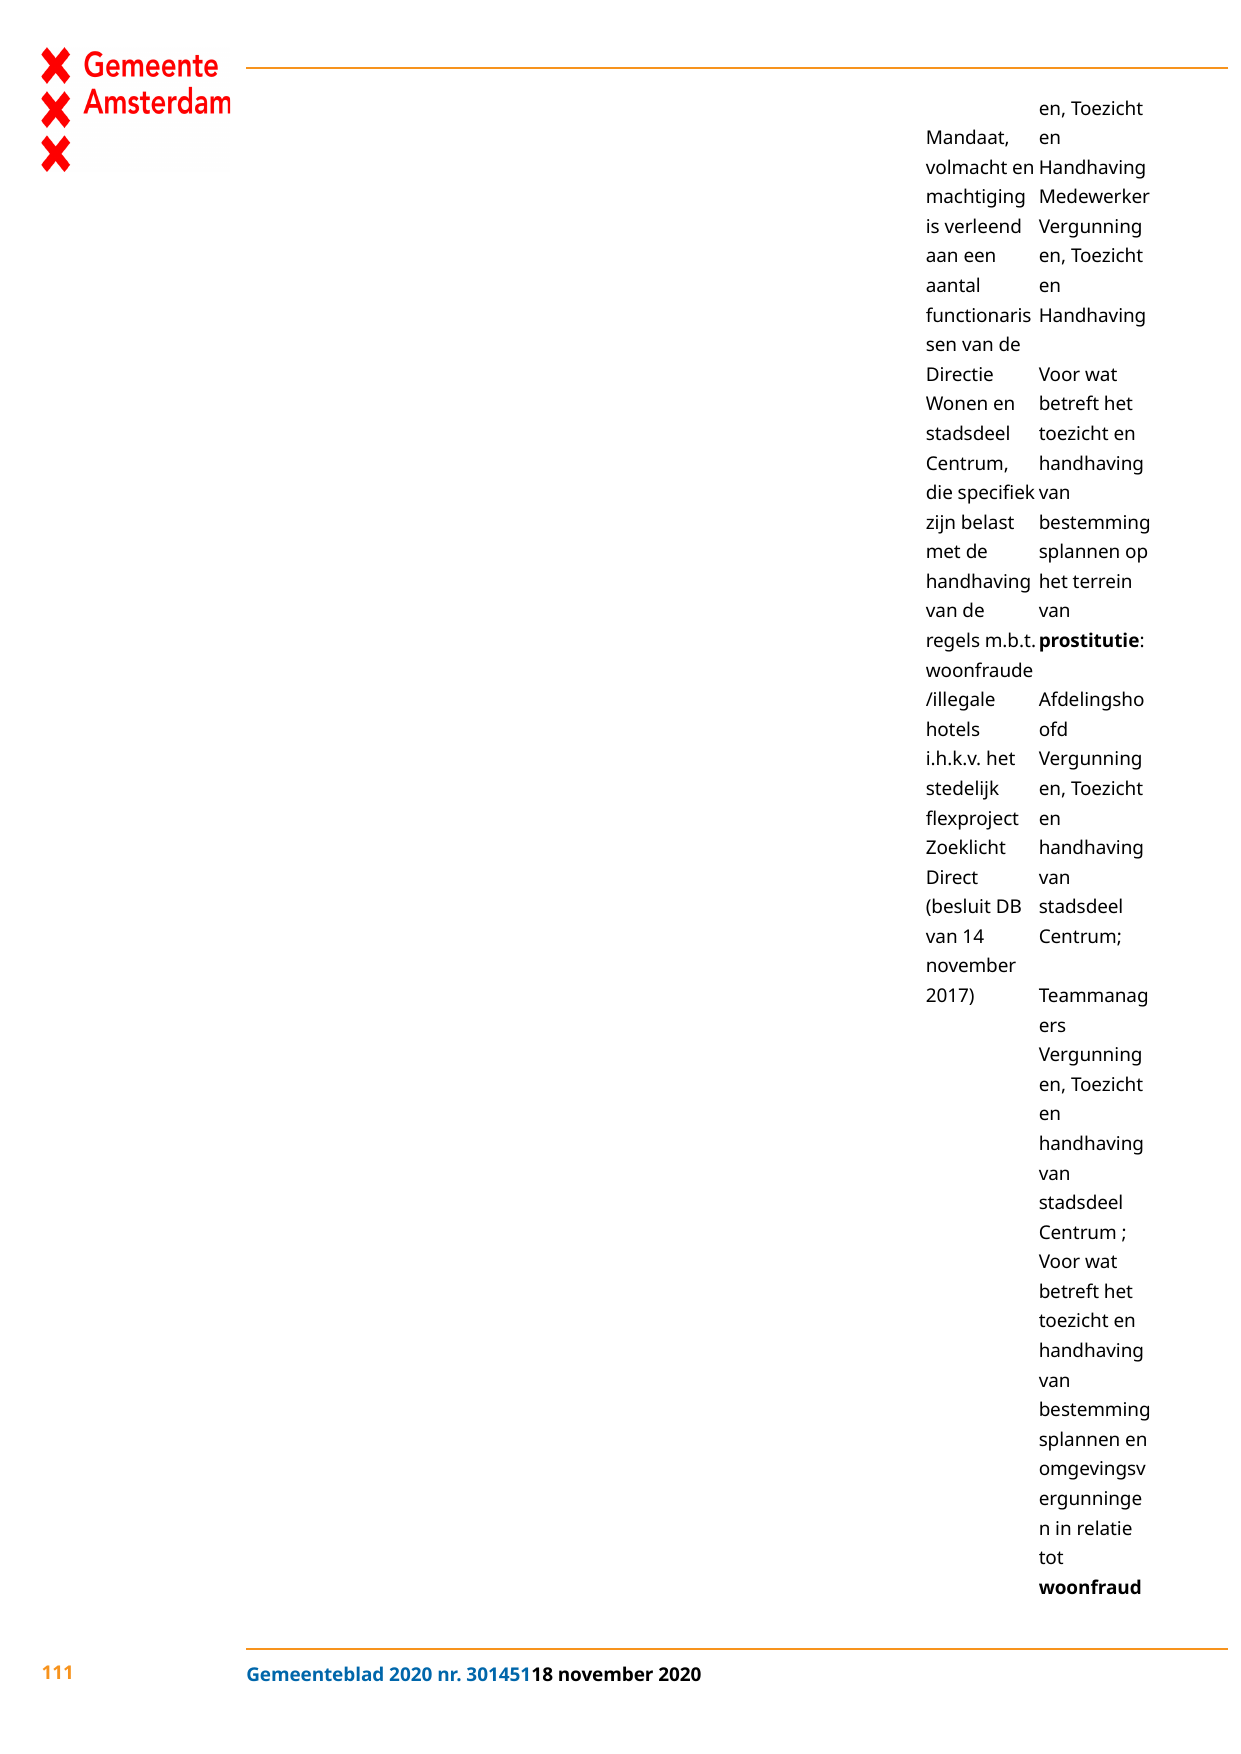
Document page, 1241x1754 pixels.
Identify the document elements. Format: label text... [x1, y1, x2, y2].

table_cell Mandaat, volmacht en machtiging is verleend aan een aantal functionarissen van de Directie Wonen en stadsdeel Centrum, die specifiek zijn belast met de handhaving van de regels m.b.t. woonfraude/illegale hotels i.h.k.v. het stedelijk flexproject Zoeklicht Direct (besluit DB van 14 november 2017) [926, 95, 1038, 1600]
table_cell en, Toezicht en Handhaving Medewerker Vergunningen, Toezicht en Handhaving Voor wat betreft het toezicht en handhaving van bestemmingsplannen op het terrein van prostitutie: Afdelingshoofd Vergunningen, Toezicht en handhaving van stadsdeel Centrum; Teammanagers Vergunningen, Toezicht en handhaving van stadsdeel Centrum ; Voor wat betreft het toezicht en handhaving van bestemmingsplannen en omgevingsvergunningen in relatie tot woonfraud [1039, 95, 1152, 1600]
table_cell [474, 95, 587, 1600]
picture [41, 47, 231, 172]
table_cell [361, 95, 474, 1600]
table_cell [248, 95, 361, 1600]
table_cell [587, 95, 700, 1600]
table_cell [700, 95, 813, 1600]
table_cell [813, 95, 926, 1600]
